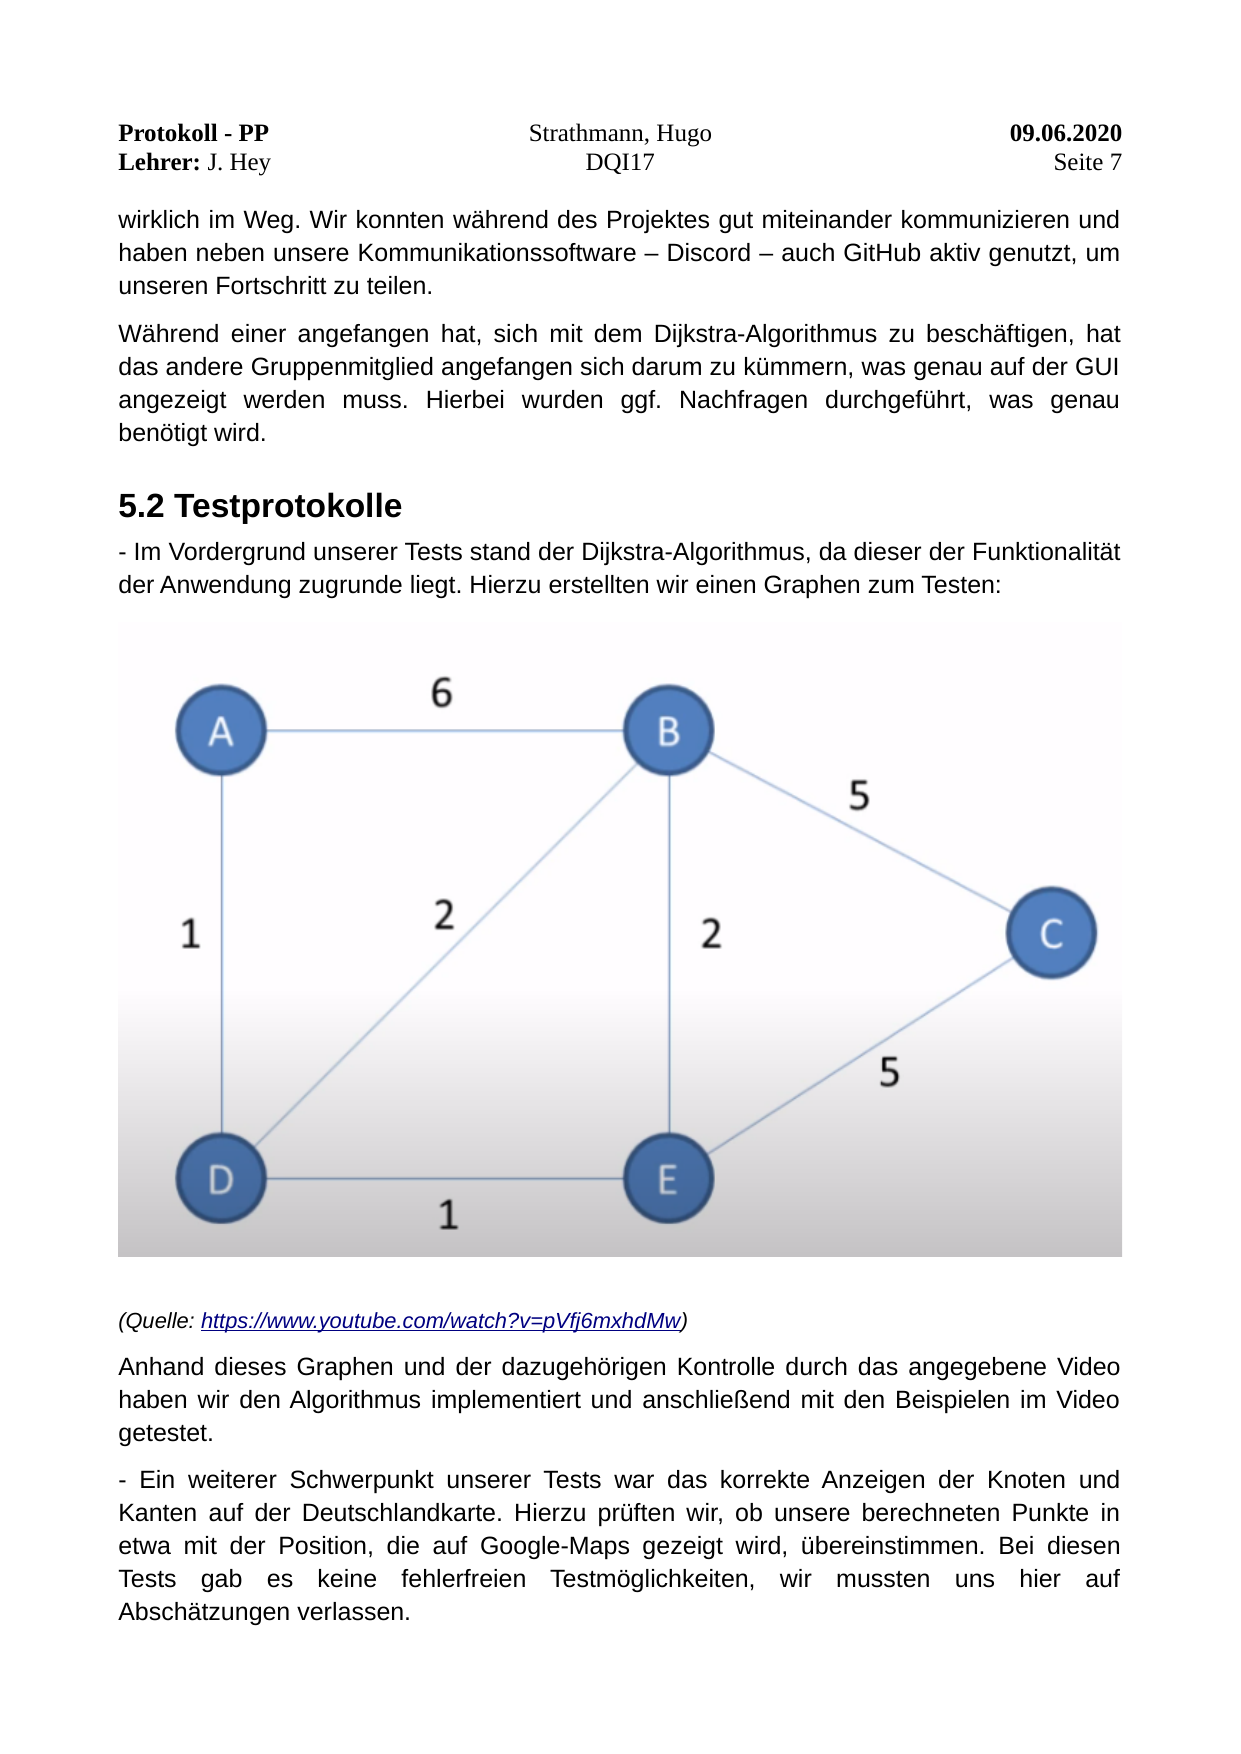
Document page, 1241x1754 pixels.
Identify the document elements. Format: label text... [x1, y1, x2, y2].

picture [118, 622, 1123, 1257]
subtitle 5.2 Testprotokolle [118, 486, 1122, 525]
text Anhand dieses Graphen und der dazugehörigen Kontrolle durch das angegebene Video haben wir den Algorithmus implementiert und anschließend mit den Beispielen im Video getestet. [118, 1352, 1122, 1446]
text wirklich im Weg. Wir konnten während des Projektes gut miteinander kommunizieren und haben neben unsere Kommunikationssoftware – Discord – auch GitHub aktiv genutzt, um unseren Fortschritt zu teilen. [118, 205, 1122, 300]
text (Quelle: https://www.youtube.com/watch?v=pVfj6mxhdMw) [118, 1308, 1122, 1333]
text - Ein weiterer Schwerpunkt unserer Tests war das korrekte Anzeigen der Knoten und Kanten auf der Deutschlandkarte. Hierzu prüften wir, ob unsere berechneten Punkte in etwa mit der Position, die auf Google-Maps gezeigt wird, übereinstimmen. Bei diesen Tests gab es keine fehlerfreien Testmöglichkeiten, wir mussten uns hier auf Abschätzungen verlassen. [118, 1465, 1122, 1626]
text Während einer angefangen hat, sich mit dem Dijkstra-Algorithmus zu beschäftigen, hat das andere Gruppenmitglied angefangen sich darum zu kümmern, was genau auf der GUI angezeigt werden muss. Hierbei wurden ggf. Nachfragen durchgeführt, was genau benötigt wird. [118, 319, 1122, 447]
text - Im Vordergrund unserer Tests stand der Dijkstra-Algorithmus, da dieser der Funktionalität der Anwendung zugrunde liegt. Hierzu erstellten wir einen Graphen zum Testen: [118, 537, 1122, 599]
